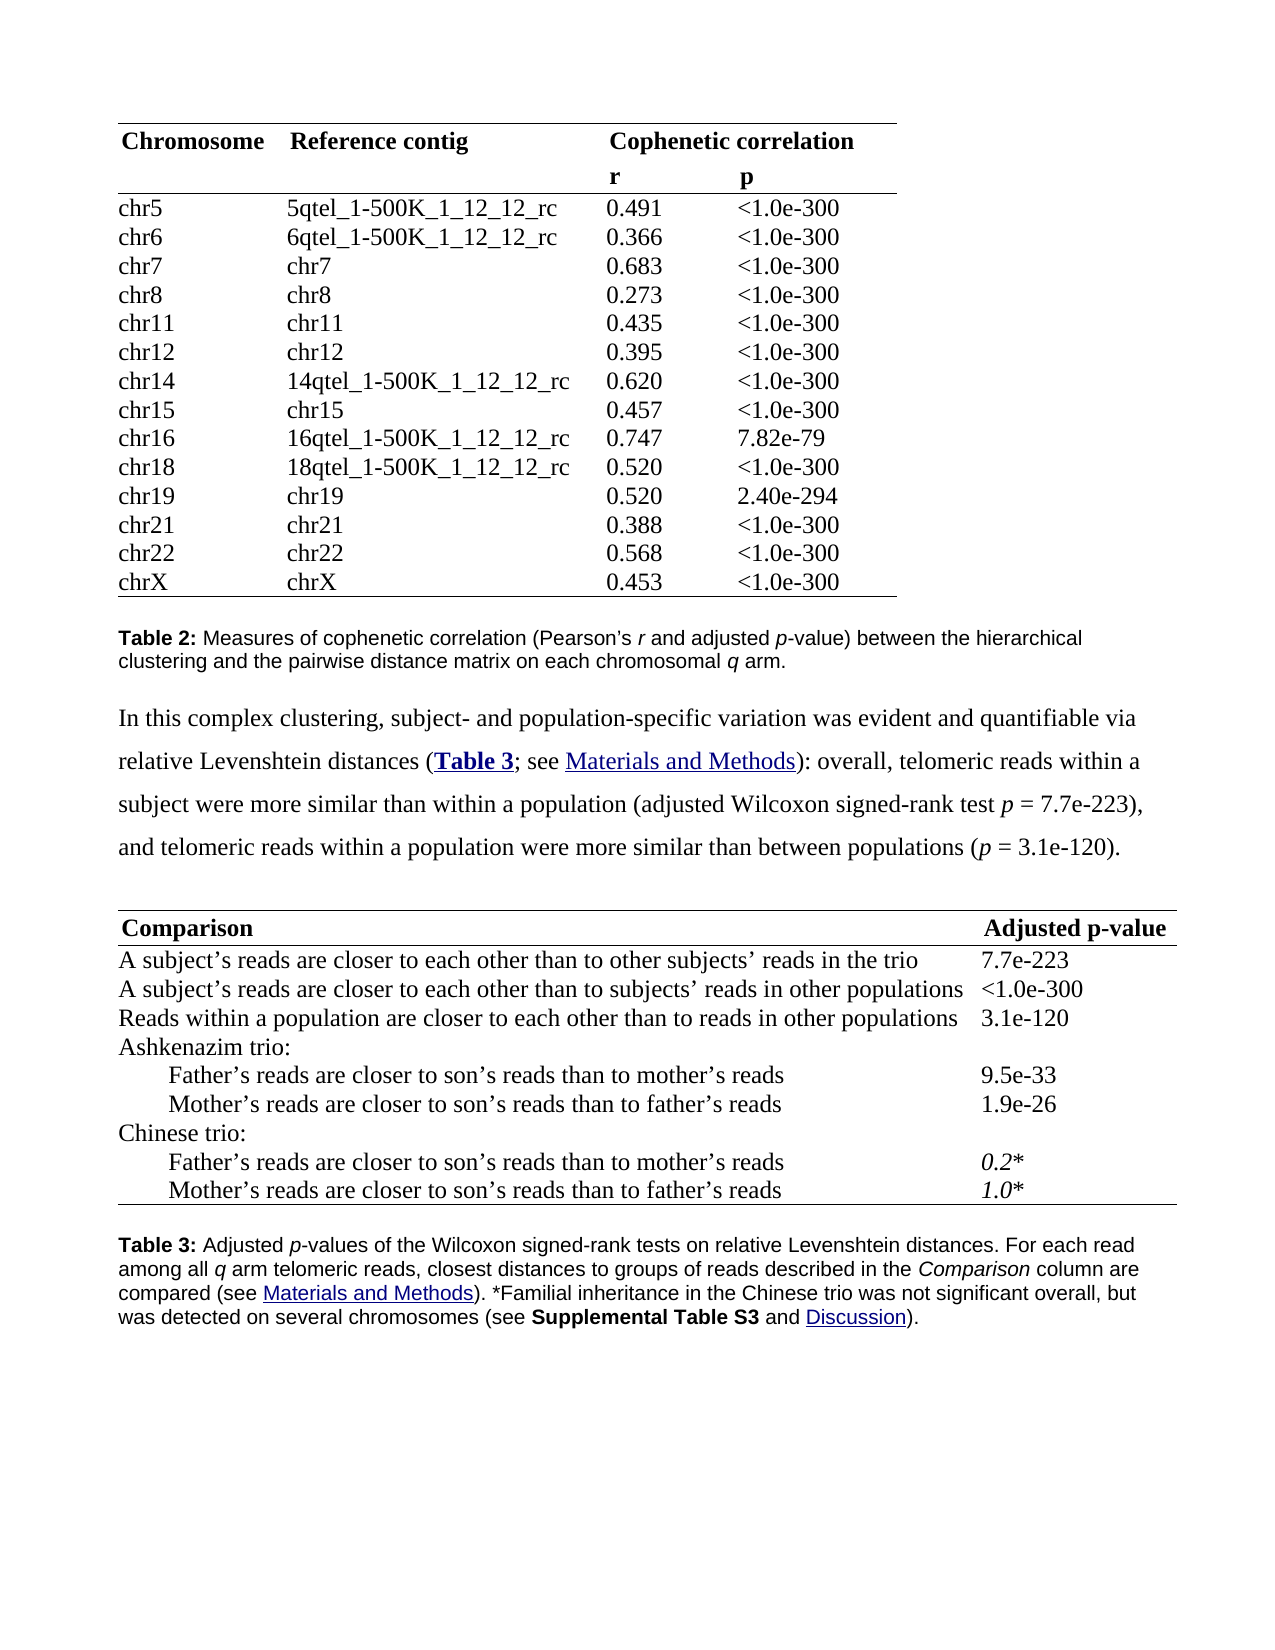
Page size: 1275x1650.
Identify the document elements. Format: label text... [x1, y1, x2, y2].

table_cell <1.0e-300 [737, 510, 897, 538]
table_cell [287, 158, 606, 193]
table_cell <1.0e-300 [737, 337, 897, 366]
table_cell 0.520 [606, 481, 737, 510]
table_cell <1.0e-300 [737, 539, 897, 567]
table_cell chr21 [287, 510, 606, 538]
table_cell 1.9e-26 [981, 1089, 1177, 1118]
table_cell chr19 [118, 481, 287, 510]
table_cell chr7 [118, 251, 287, 280]
table_cell 7.82e-79 [737, 424, 897, 452]
table_cell 0.366 [606, 222, 737, 251]
table_cell chr6 [118, 222, 287, 251]
table_cell chr11 [118, 309, 287, 337]
table_header Cophenetic correlation [606, 124, 897, 158]
text In this complex clustering, subject- and population-specific variation was evident and quantifiable via relative Levenshtein distances (Table 3; see Materials and Methods): overall, telomeric reads within a subject were more similar than within a population (adjusted Wilcoxon signed-rank test p = 7.7e-223), and telomeric reads within a population were more similar than between populations (p = 3.1e-120). [118, 703, 1157, 861]
table_cell Mother’s reads are closer to son’s reads than to father’s reads [118, 1089, 981, 1118]
table_cell 0.620 [606, 366, 737, 395]
table_cell [118, 158, 287, 193]
table_cell <1.0e-300 [737, 309, 897, 337]
table_cell 3.1e-120 [981, 1003, 1177, 1032]
table_cell chr18 [118, 452, 287, 481]
table_cell A subject’s reads are closer to each other than to other subjects’ reads in the trio [118, 946, 981, 974]
table_cell 5qtel_1-500K_1_12_12_rc [287, 194, 606, 222]
table_cell chr11 [287, 309, 606, 337]
table_cell 0.2* [981, 1147, 1177, 1175]
table_cell Chinese trio: [118, 1118, 981, 1147]
table_cell chr5 [118, 194, 287, 222]
table_cell 0.273 [606, 280, 737, 308]
table_cell 18qtel_1-500K_1_12_12_rc [287, 452, 606, 481]
table_header Chromosome [118, 124, 287, 158]
table_cell 9.5e-33 [981, 1060, 1177, 1089]
table_cell p [737, 158, 897, 193]
table_cell chr21 [118, 510, 287, 538]
table_cell 0.388 [606, 510, 737, 538]
table_cell 0.395 [606, 337, 737, 366]
table_cell Mother’s reads are closer to son’s reads than to father’s reads [118, 1175, 981, 1204]
table_cell chr16 [118, 424, 287, 452]
table_cell Father’s reads are closer to son’s reads than to mother’s reads [118, 1147, 981, 1175]
table_cell <1.0e-300 [737, 280, 897, 308]
table_cell <1.0e-300 [737, 222, 897, 251]
table_cell Reads within a population are closer to each other than to reads in other populations [118, 1003, 981, 1032]
table_cell <1.0e-300 [737, 251, 897, 280]
table_cell 0.520 [606, 452, 737, 481]
table_cell Father’s reads are closer to son’s reads than to mother’s reads [118, 1060, 981, 1089]
table_cell 14qtel_1-500K_1_12_12_rc [287, 366, 606, 395]
table_cell 6qtel_1-500K_1_12_12_rc [287, 222, 606, 251]
table_cell [981, 1032, 1177, 1060]
table_cell <1.0e-300 [737, 567, 897, 596]
table_cell chr15 [118, 395, 287, 423]
table_cell 0.491 [606, 194, 737, 222]
text Table 2: Measures of cophenetic correlation (Pearson’s r and adjusted p-value) between the hierarchical clustering and the pairwise distance matrix on each chromosomal q arm. [118, 625, 1157, 673]
table_cell A subject’s reads are closer to each other than to subjects’ reads in other populations [118, 974, 981, 1003]
table_cell chrX [287, 567, 606, 596]
table_cell 16qtel_1-500K_1_12_12_rc [287, 424, 606, 452]
table_cell Ashkenazim trio: [118, 1032, 981, 1060]
table_cell 0.435 [606, 309, 737, 337]
table_cell chr22 [287, 539, 606, 567]
table_cell chr12 [287, 337, 606, 366]
table_cell chr19 [287, 481, 606, 510]
table_cell 0.453 [606, 567, 737, 596]
table_cell chr8 [118, 280, 287, 308]
table_cell 1.0* [981, 1175, 1177, 1204]
table_cell r [606, 158, 737, 193]
table_cell chr12 [118, 337, 287, 366]
table_cell <1.0e-300 [737, 395, 897, 423]
table_cell chr7 [287, 251, 606, 280]
text Table 3: Adjusted p-values of the Wilcoxon signed-rank tests on relative Levenshtein distances. For each read among all q arm telomeric reads, closest distances to groups of reads described in the Comparison column are compared (see Materials and Methods). *Familial inheritance in the Chinese trio was not significant overall, but was detected on several chromosomes (see Supplemental Table S3 and Discussion). [118, 1233, 1157, 1329]
table_cell <1.0e-300 [737, 452, 897, 481]
table_cell [981, 1118, 1177, 1147]
table_cell 0.457 [606, 395, 737, 423]
table_cell <1.0e-300 [981, 974, 1177, 1003]
table_cell chr15 [287, 395, 606, 423]
table_cell 0.683 [606, 251, 737, 280]
table_header Reference contig [287, 124, 606, 158]
table_cell 7.7e-223 [981, 946, 1177, 974]
table_cell <1.0e-300 [737, 194, 897, 222]
table_header Comparison [118, 911, 981, 945]
table_cell chr14 [118, 366, 287, 395]
table_header Adjusted p-value [981, 911, 1177, 945]
table_cell 2.40e-294 [737, 481, 897, 510]
table_cell 0.747 [606, 424, 737, 452]
table_cell <1.0e-300 [737, 366, 897, 395]
table_cell 0.568 [606, 539, 737, 567]
table_cell chr8 [287, 280, 606, 308]
table_cell chrX [118, 567, 287, 596]
table_cell chr22 [118, 539, 287, 567]
